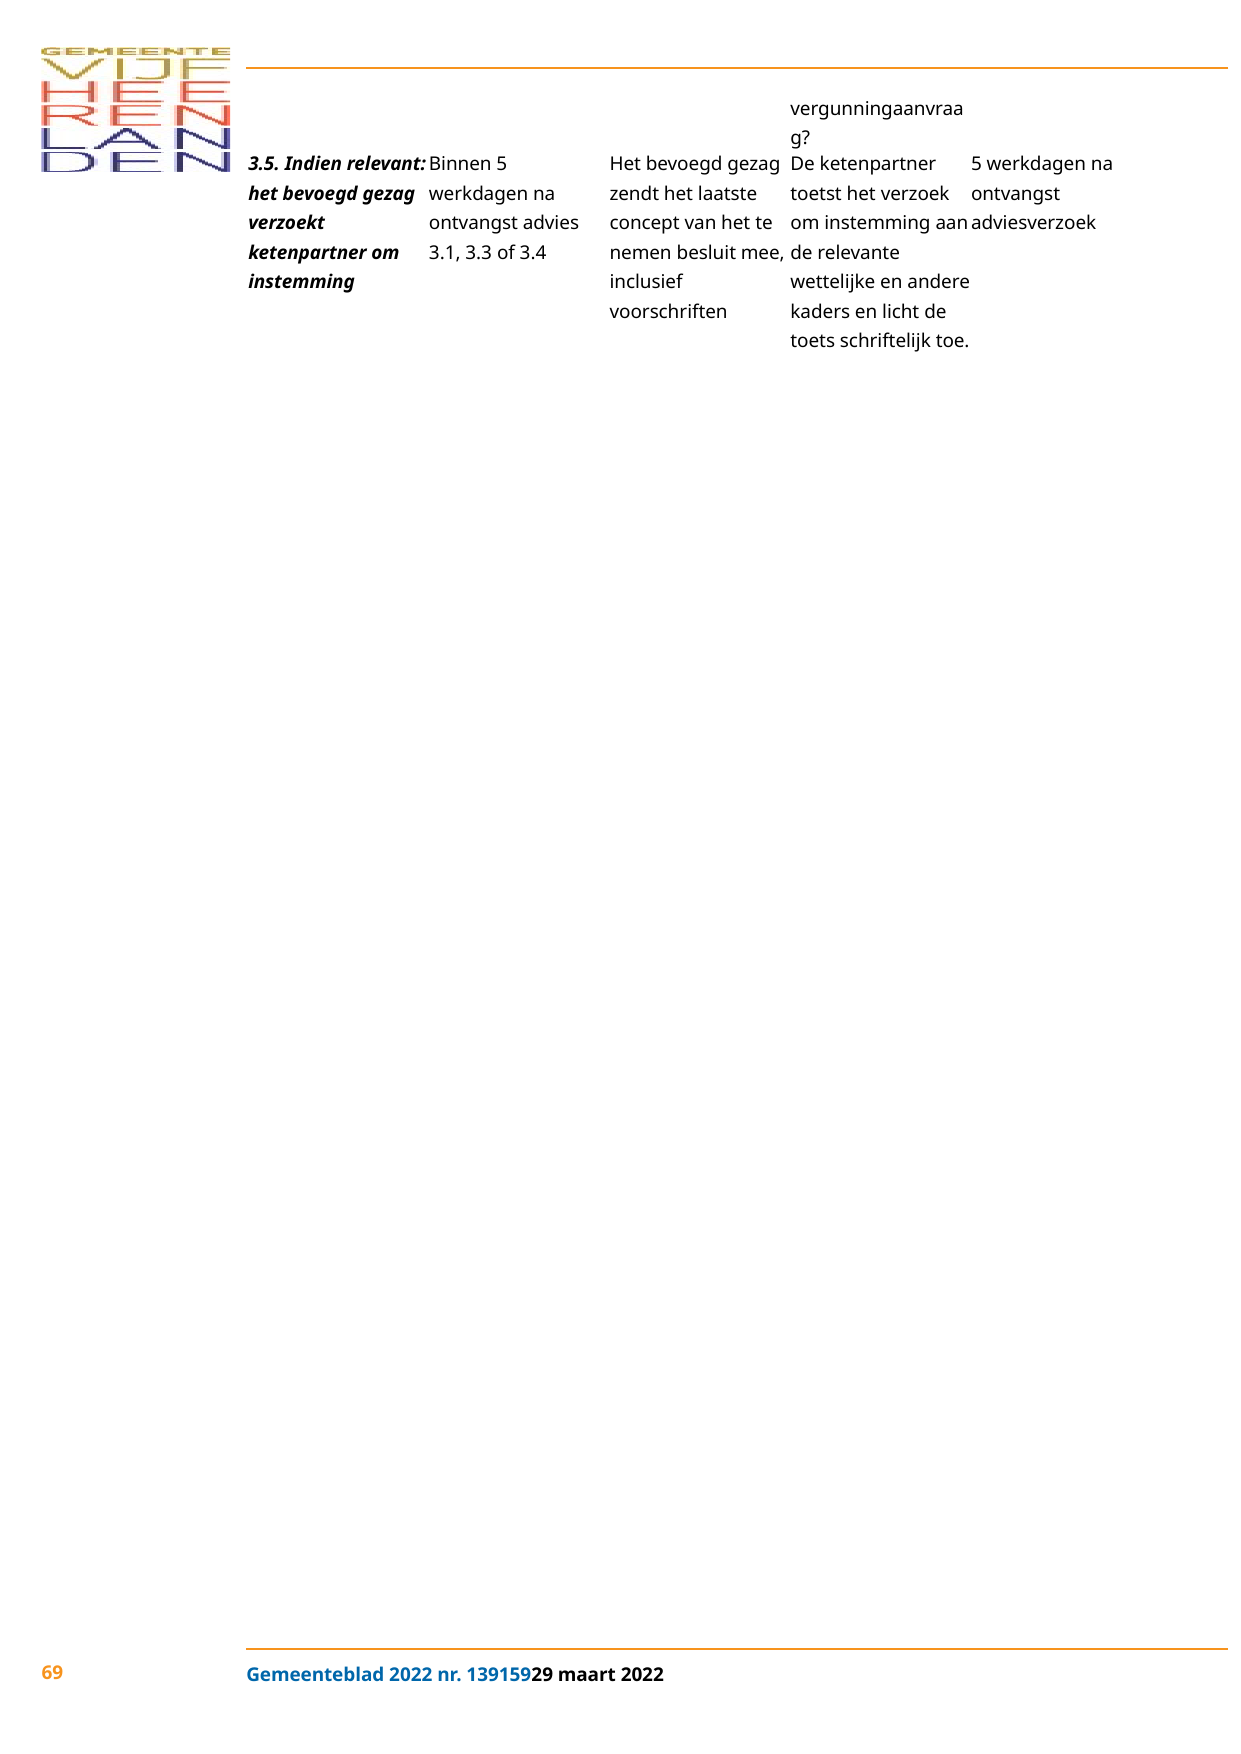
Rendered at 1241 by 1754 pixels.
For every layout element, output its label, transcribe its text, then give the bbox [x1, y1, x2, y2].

table_cell 5 werkdagen na ontvangst adviesverzoek [971, 150, 1152, 353]
table_cell vergunningaanvraag? [790, 95, 971, 150]
table_cell De ketenpartner toetst het verzoek om instemming aan de relevante wettelijke en andere kaders en licht de toets schriftelijk toe. [790, 150, 971, 353]
table_cell Het bevoegd gezag zendt het laatste concept van het te nemen besluit mee, inclusief voorschriften [609, 150, 790, 353]
table_cell Binnen 5 werkdagen na ontvangst advies 3.1, 3.3 of 3.4 [429, 150, 609, 353]
table_cell [248, 95, 429, 150]
table_cell [609, 95, 790, 150]
table_cell [971, 95, 1152, 150]
table_cell 3.5. Indien relevant: het bevoegd gezag verzoekt ketenpartner om instemming [248, 150, 429, 353]
picture [41, 47, 231, 172]
table_cell [429, 95, 609, 150]
